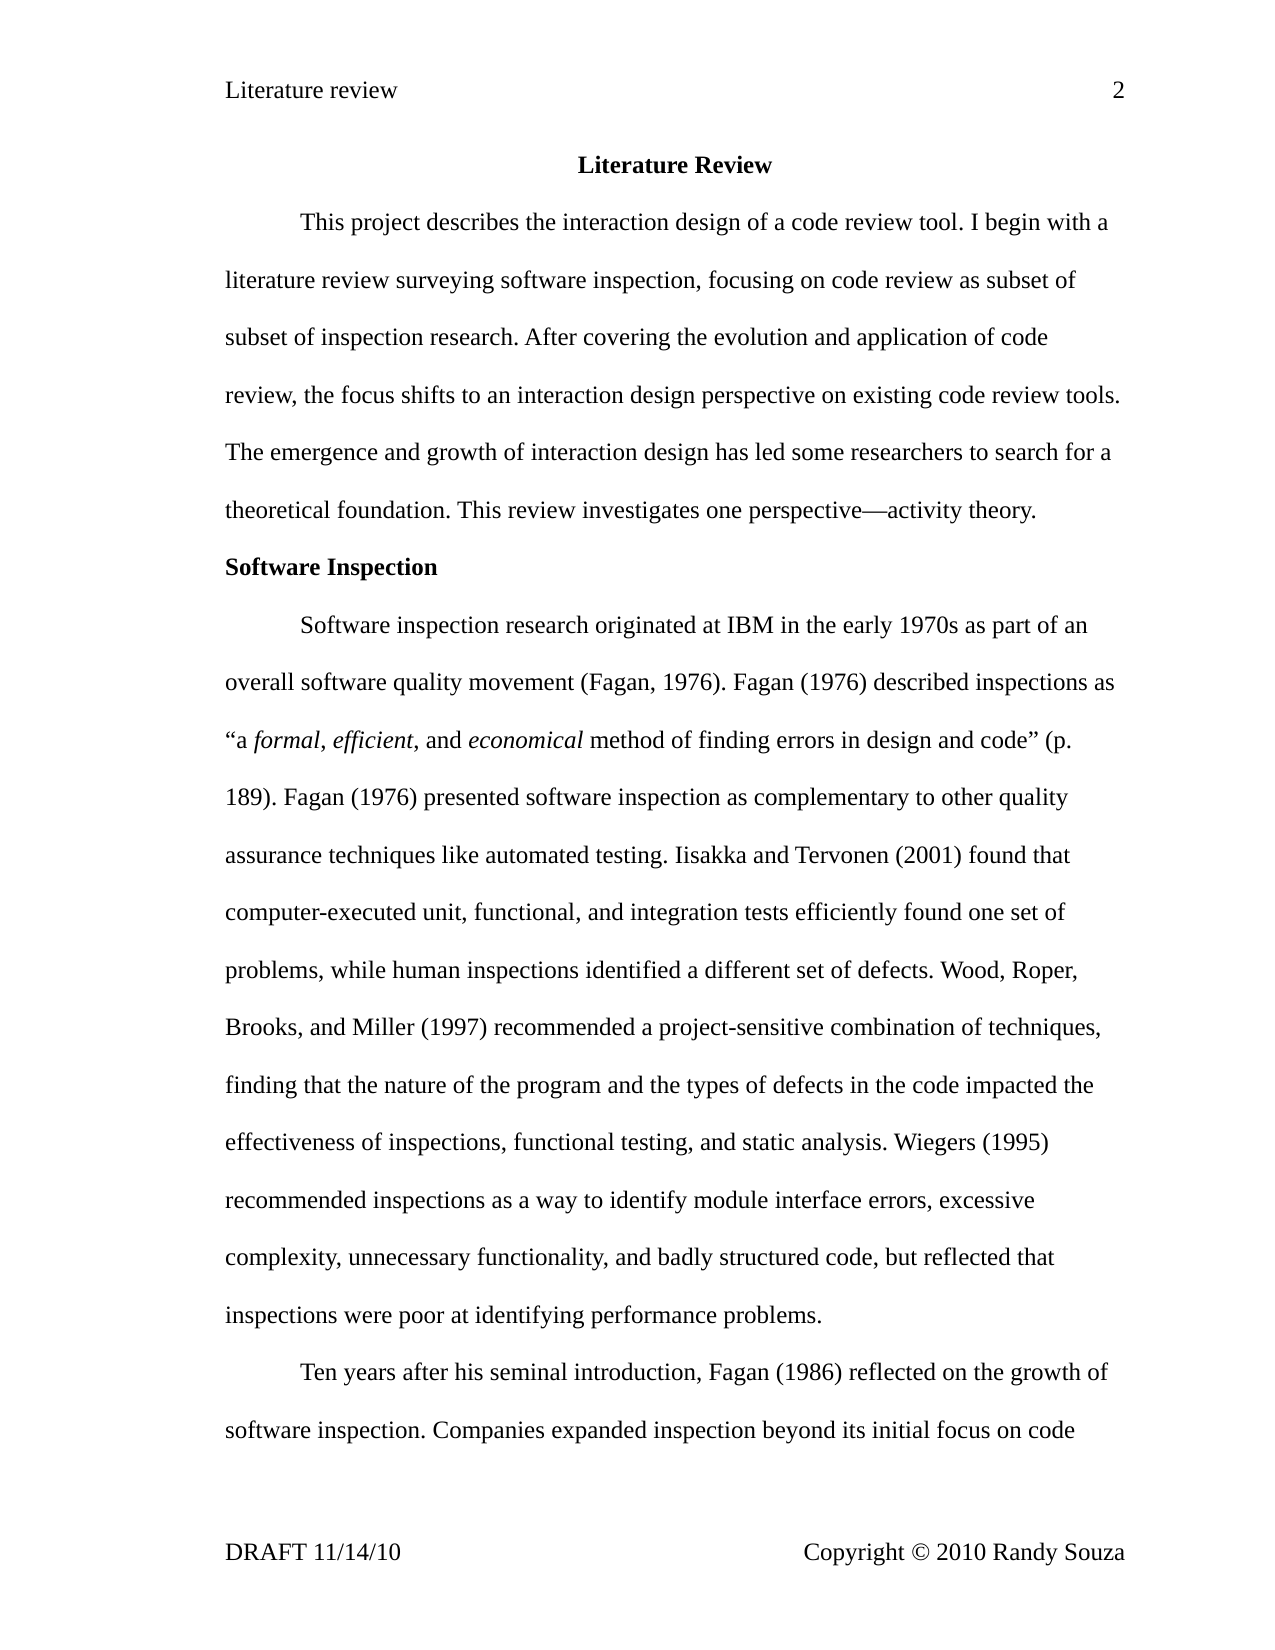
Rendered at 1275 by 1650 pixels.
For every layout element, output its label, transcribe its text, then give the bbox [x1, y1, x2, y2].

text Ten years after his seminal introduction, Fagan (1986) reflected on the growth of software inspection. Companies expanded inspection beyond its initial focus on code [225, 1357, 1125, 1444]
text Software inspection research originated at IBM in the early 1970s as part of an overall software quality movement (Fagan, 1976). Fagan (1976) described inspections as “a formal, efficient, and economical method of finding errors in design and code” (p. 189). Fagan (1976) presented software inspection as complementary to other quality assurance techniques like automated testing. Iisakka and Tervonen (2001) found that computer-executed unit, functional, and integration tests efficiently found one set of problems, while human inspections identified a different set of defects. Wood, Roper, Brooks, and Miller (1997) recommended a project-sensitive combination of techniques, finding that the nature of the program and the types of defects in the code impacted the effectiveness of inspections, functional testing, and static analysis. Wiegers (1995) recommended inspections as a way to identify module interface errors, excessive complexity, unnecessary functionality, and badly structured code, but reflected that inspections were poor at identifying performance problems. [225, 610, 1125, 1329]
subtitle Literature Review [225, 150, 1125, 179]
subtitle Software Inspection [225, 552, 1125, 581]
text This project describes the interaction design of a code review tool. I begin with a literature review surveying software inspection, focusing on code review as subset of subset of inspection research. After covering the evolution and application of code review, the focus shifts to an interaction design perspective on existing code review tools. The emergence and growth of interaction design has led some researchers to search for a theoretical foundation. This review investigates one perspective—activity theory. [225, 207, 1125, 524]
